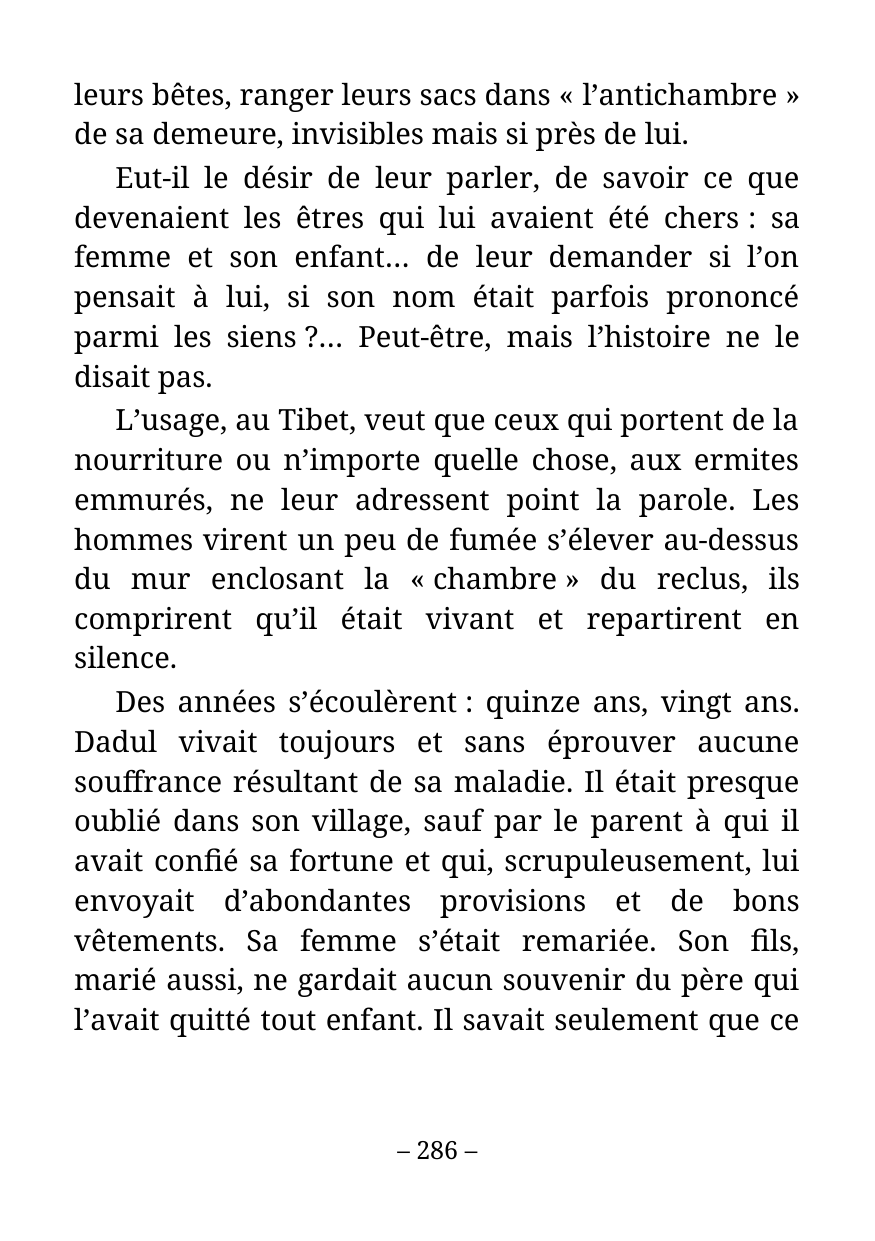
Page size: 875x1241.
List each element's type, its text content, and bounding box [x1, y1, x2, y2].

text L’usage, au Tibet, veut que ceux qui portent de la nourriture ou n’importe quelle chose, aux ermites emmurés, ne leur adressent point la parole. Les hommes virent un peu de fumée s’élever au-dessus du mur enclosant la « chambre » du reclus, ils comprirent qu’il était vivant et repartirent en silence. [74, 400, 800, 677]
text Des années s’écoulèrent : quinze ans, vingt ans. Dadul vivait toujours et sans éprouver aucune souffrance résultant de sa maladie. Il était presque oublié dans son village, sauf par le parent à qui il avait confié sa fortune et qui, scrupuleusement, lui envoyait d’abondantes provisions et de bons vêtements. Sa femme s’était remariée. Son fils, marié aussi, ne gardait aucun souvenir du père qui l’avait quitté tout enfant. Il savait seulement que ce [74, 682, 800, 1039]
text leurs bêtes, ranger leurs sacs dans « l’antichambre » de sa demeure, invisibles mais si près de lui. [74, 74, 800, 153]
text Eut-il le désir de leur parler, de savoir ce que devenaient les êtres qui lui avaient été chers : sa femme et son enfant… de leur demander si l’on pensait à lui, si son nom était parfois prononcé parmi les siens ?… Peut-être, mais l’histoire ne le disait pas. [74, 157, 800, 396]
